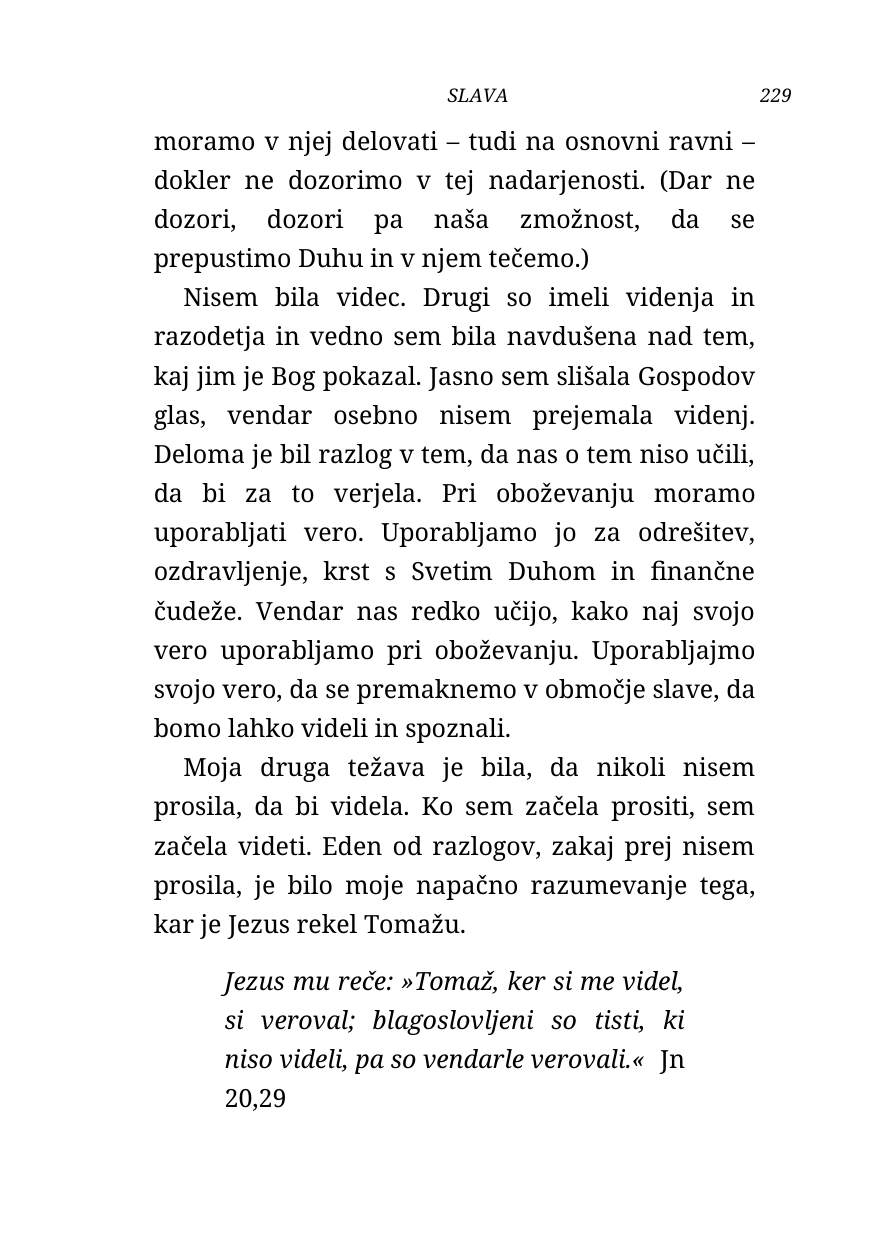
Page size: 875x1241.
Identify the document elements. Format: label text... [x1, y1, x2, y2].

text Jezus mu reče: »Tomaž, ker si me videl, si veroval; blagoslovljeni so tisti, ki niso videli, pa so vendarle verovali.« Jn 20,29 [224, 963, 685, 1115]
text Moja druga težava je bila, da nikoli nisem prosila, da bi videla. Ko sem začela prositi, sem začela videti. Eden od razlogov, zakaj prej nisem prosila, je bilo moje napačno razumevanje tega, kar je Jezus rekel Tomažu. [153, 750, 756, 941]
text moramo v njej delovati – tudi na osnovni ravni – dokler ne dozorimo v tej nadarjenosti. (Dar ne dozori, dozori pa naša zmožnost, da se prepustimo Duhu in v njem tečemo.) [153, 123, 756, 275]
text Nisem bila videc. Drugi so imeli videnja in razodetja in vedno sem bila navdušena nad tem, kaj jim je Bog pokazal. Jasno sem slišala Gospodov glas, vendar osebno nisem prejemala videnj. Deloma je bil razlog v tem, da nas o tem niso učili, da bi za to verjela. Pri oboževanju moramo uporabljati vero. Uporabljamo jo za odrešitev, ozdravljenje, krst s Svetim Duhom in finančne čudeže. Vendar nas redko učijo, kako naj svojo vero uporabljamo pri oboževanju. Uporabljajmo svojo vero, da se premaknemo v območje slave, da bomo lahko videli in spoznali. [153, 280, 756, 745]
